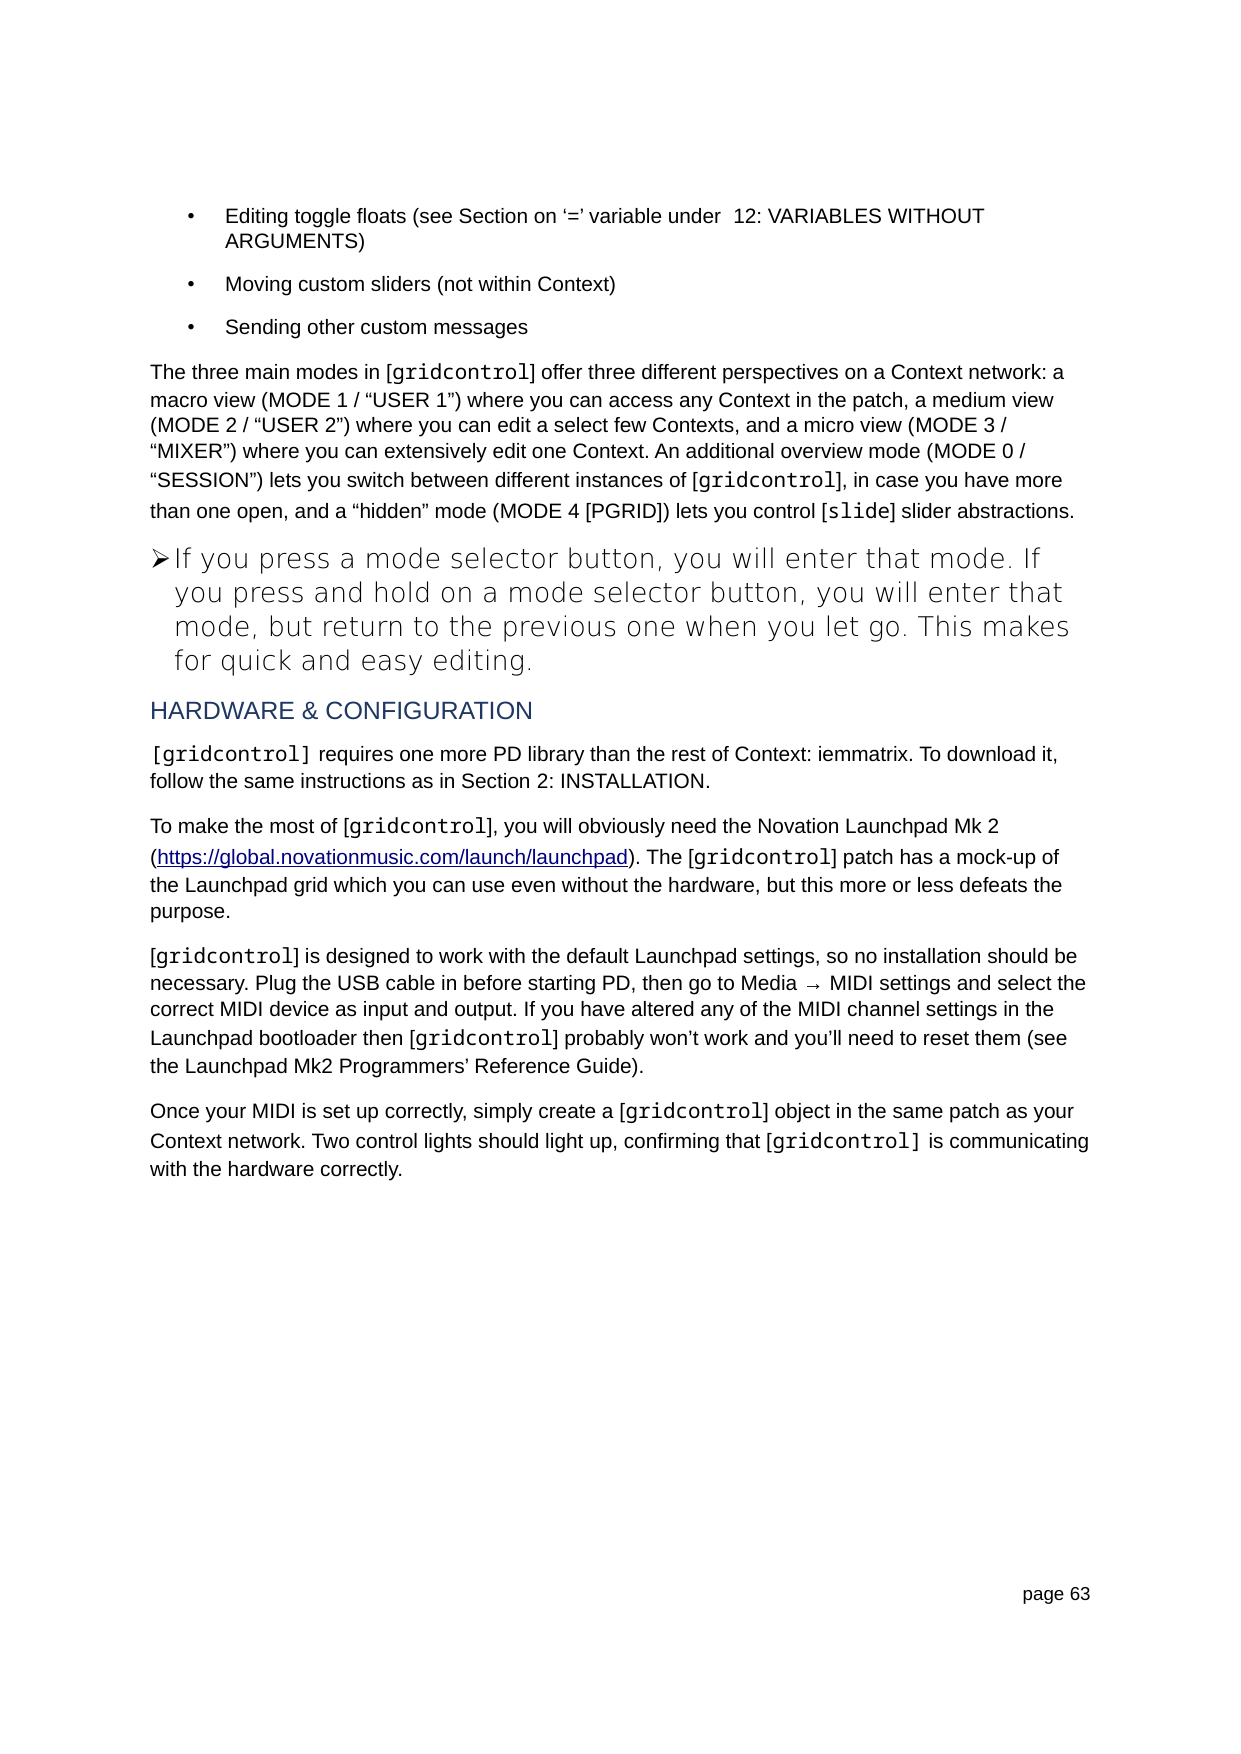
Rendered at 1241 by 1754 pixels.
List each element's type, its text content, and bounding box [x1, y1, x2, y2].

list If you press a mode selector button, you will enter that mode. If you press and hold on a mode selector button, you will enter that mode, but return to the previous one when you let go. This makes for quick and easy editing. [150, 543, 1090, 677]
list Editing toggle floats (see Section on ‘=’ variable under 12: VARIABLES WITHOUT ARGUMENTS) [187, 203, 1090, 253]
text [gridcontrol] requires one more PD library than the rest of Context: iemmatrix. To download it, follow the same instructions as in Section 2: INSTALLATION. [150, 739, 1090, 793]
text The three main modes in [gridcontrol] offer three different perspectives on a Context network: a macro view (MODE 1 / “USER 1”) where you can access any Context in the patch, a medium view (MODE 2 / “USER 2”) where you can edit a select few Contexts, and a micro view (MODE 3 / “MIXER”) where you can extensively edit one Context. An additional overview mode (MODE 0 / “SESSION”) lets you switch between different instances of [gridcontrol], in case you have more than one open, and a “hidden” mode (MODE 4 [PGRID]) lets you control [slide] slider abstractions. [150, 357, 1090, 524]
list Sending other custom messages [187, 314, 1090, 338]
text Once your MIDI is set up correctly, simply create a [gridcontrol] object in the same patch as your Context network. Two control lights should light up, confirming that [gridcontrol] is communicating with the hardware correctly. [150, 1096, 1090, 1181]
subtitle HARDWARE & CONFIGURATION [150, 696, 1090, 725]
list Moving custom sliders (not within Context) [187, 272, 1090, 296]
text [gridcontrol] is designed to work with the default Launchpad settings, so no installation should be necessary. Plug the USB cable in before starting PD, then go to Media → MIDI settings and select the correct MIDI device as input and output. If you have altered any of the MIDI channel settings in the Launchpad bootloader then [gridcontrol] probably won’t work and you’ll need to reset them (see the Launchpad Mk2 Programmers’ Reference Guide). [150, 941, 1090, 1077]
text To make the most of [gridcontrol], you will obviously need the Novation Launchpad Mk 2 (https://global.novationmusic.com/launch/launchpad). The [gridcontrol] patch has a mock-up of the Launchpad grid which you can use even without the hardware, but this more or less defeats the purpose. [150, 812, 1090, 922]
